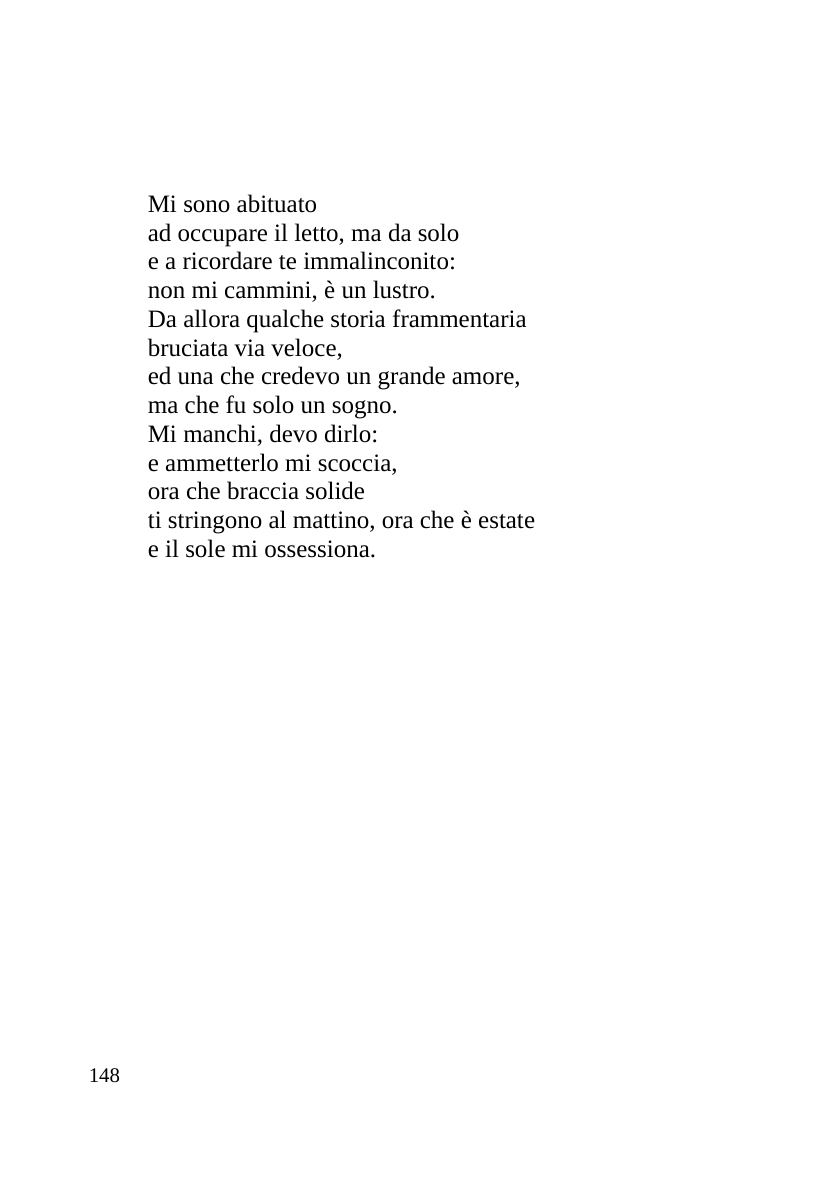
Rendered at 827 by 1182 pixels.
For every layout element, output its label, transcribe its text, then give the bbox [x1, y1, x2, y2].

text ed una che credevo un grande amore, [148, 361, 738, 390]
text bruciata via veloce, [148, 333, 738, 361]
text e a ricordare te immalinconito: [148, 246, 738, 275]
text ma che fu solo un sogno. [148, 390, 738, 419]
text e ammetterlo mi scoccia, [148, 448, 738, 476]
text Mi sono abituato [148, 189, 738, 218]
text ti stringono al mattino, ora che è estate [148, 505, 738, 534]
text ad occupare il letto, ma da solo [148, 218, 738, 246]
text Mi manchi, devo dirlo: [148, 419, 738, 448]
text Da allora qualche storia frammentaria [148, 304, 738, 333]
text non mi cammini, è un lustro. [148, 275, 738, 304]
text ora che braccia solide [148, 476, 738, 505]
text e il sole mi ossessiona. [148, 534, 738, 563]
